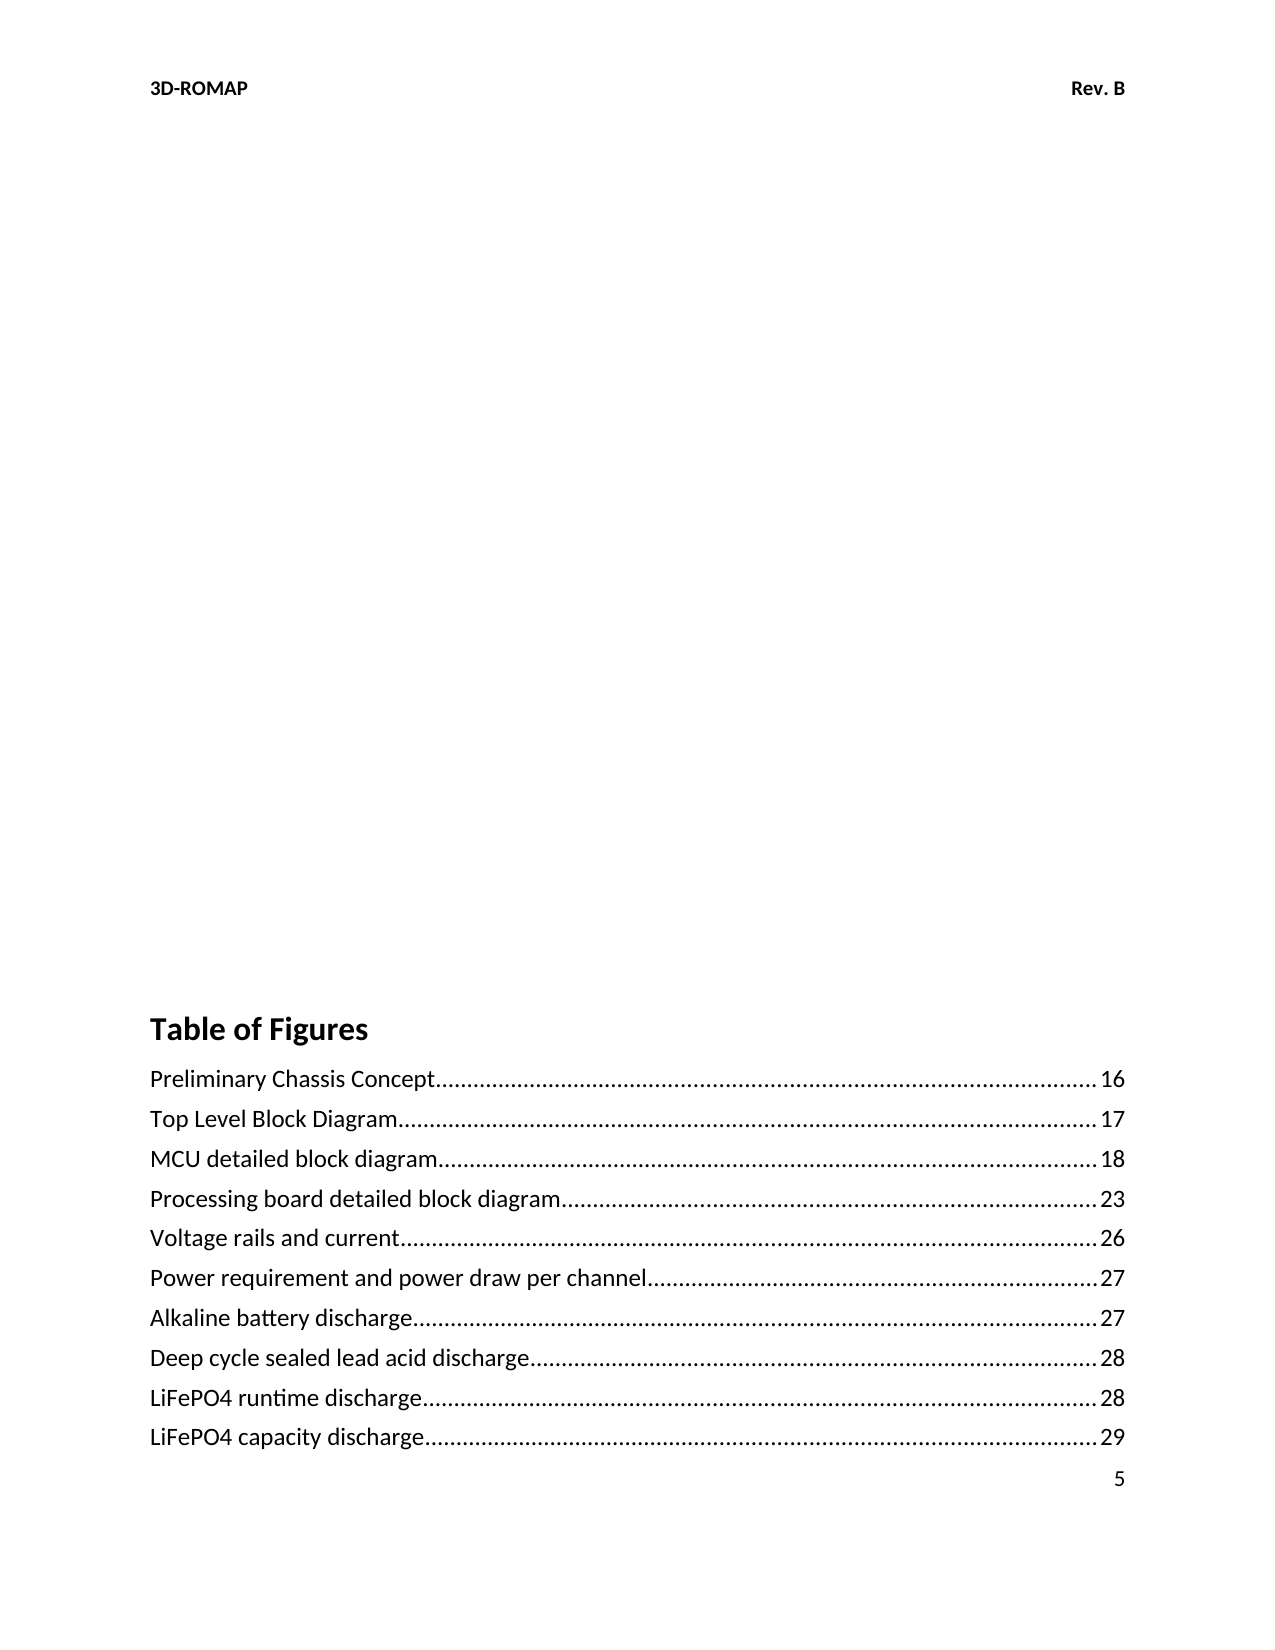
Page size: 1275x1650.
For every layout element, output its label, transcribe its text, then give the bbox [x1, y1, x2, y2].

text Deep cycle sealed lead acid discharge 28 [150, 1342, 1125, 1372]
text MCU detailed block diagram 18 [150, 1143, 1125, 1173]
subtitle Table of Figures [150, 1008, 1125, 1048]
text Top Level Block Diagram 17 [150, 1103, 1125, 1134]
text LiFePO4 runtime discharge 28 [150, 1382, 1125, 1412]
text Voltage rails and current 26 [150, 1222, 1125, 1253]
text Power requirement and power draw per channel 27 [150, 1262, 1125, 1293]
text Alkaline battery discharge 27 [150, 1302, 1125, 1333]
text Processing board detailed block diagram 23 [150, 1183, 1125, 1213]
text LiFePO4 capacity discharge 29 [150, 1421, 1125, 1452]
text Preliminary Chassis Concept 16 [150, 1063, 1125, 1094]
